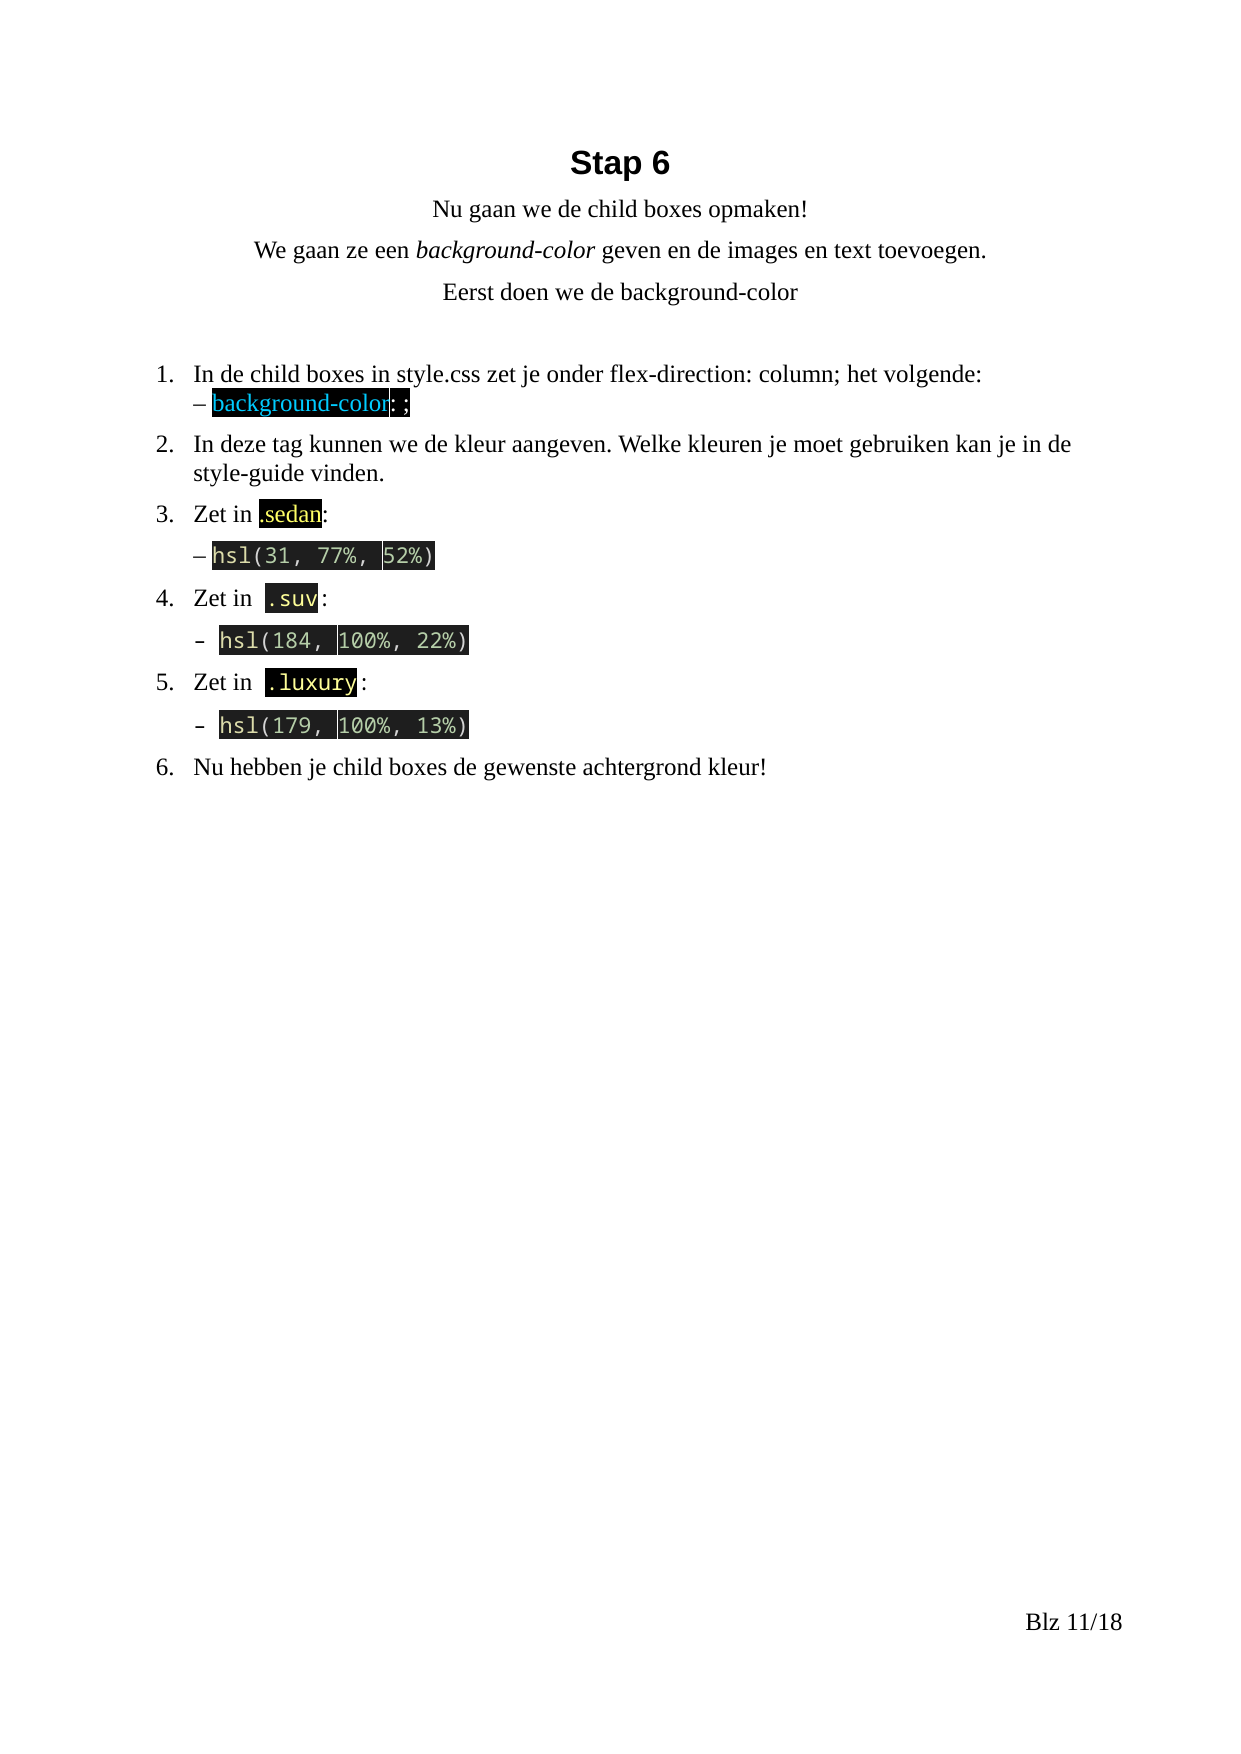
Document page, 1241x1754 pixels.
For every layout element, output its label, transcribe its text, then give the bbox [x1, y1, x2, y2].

text We gaan ze een background-color geven en de images en text toevoegen. [118, 236, 1122, 264]
list In deze tag kunnen we de kleur aangeven. Welke kleuren je moet gebruiken kan je in de style-guide vinden. [156, 429, 1122, 487]
list In de child boxes in style.css zet je onder flex-direction: column; het volgende: – background-color: ; [156, 359, 1122, 417]
list Zet in .sedan: [156, 499, 1122, 528]
text Nu gaan we de child boxes opmaken! [118, 194, 1122, 223]
text Eerst doen we de background-color [118, 277, 1122, 306]
list Nu hebben je child boxes de gewenste achtergrond kleur! [156, 752, 1122, 781]
list – hsl(31, 77%, 52%) [156, 541, 1122, 570]
list Zet in .luxury: [156, 667, 1122, 697]
subtitle Stap 6 [118, 143, 1122, 182]
list – hsl(179, 100%, 13%) [156, 710, 1122, 739]
list – hsl(184, 100%, 22%) [156, 625, 1122, 655]
list Zet in .suv: [156, 583, 1122, 613]
